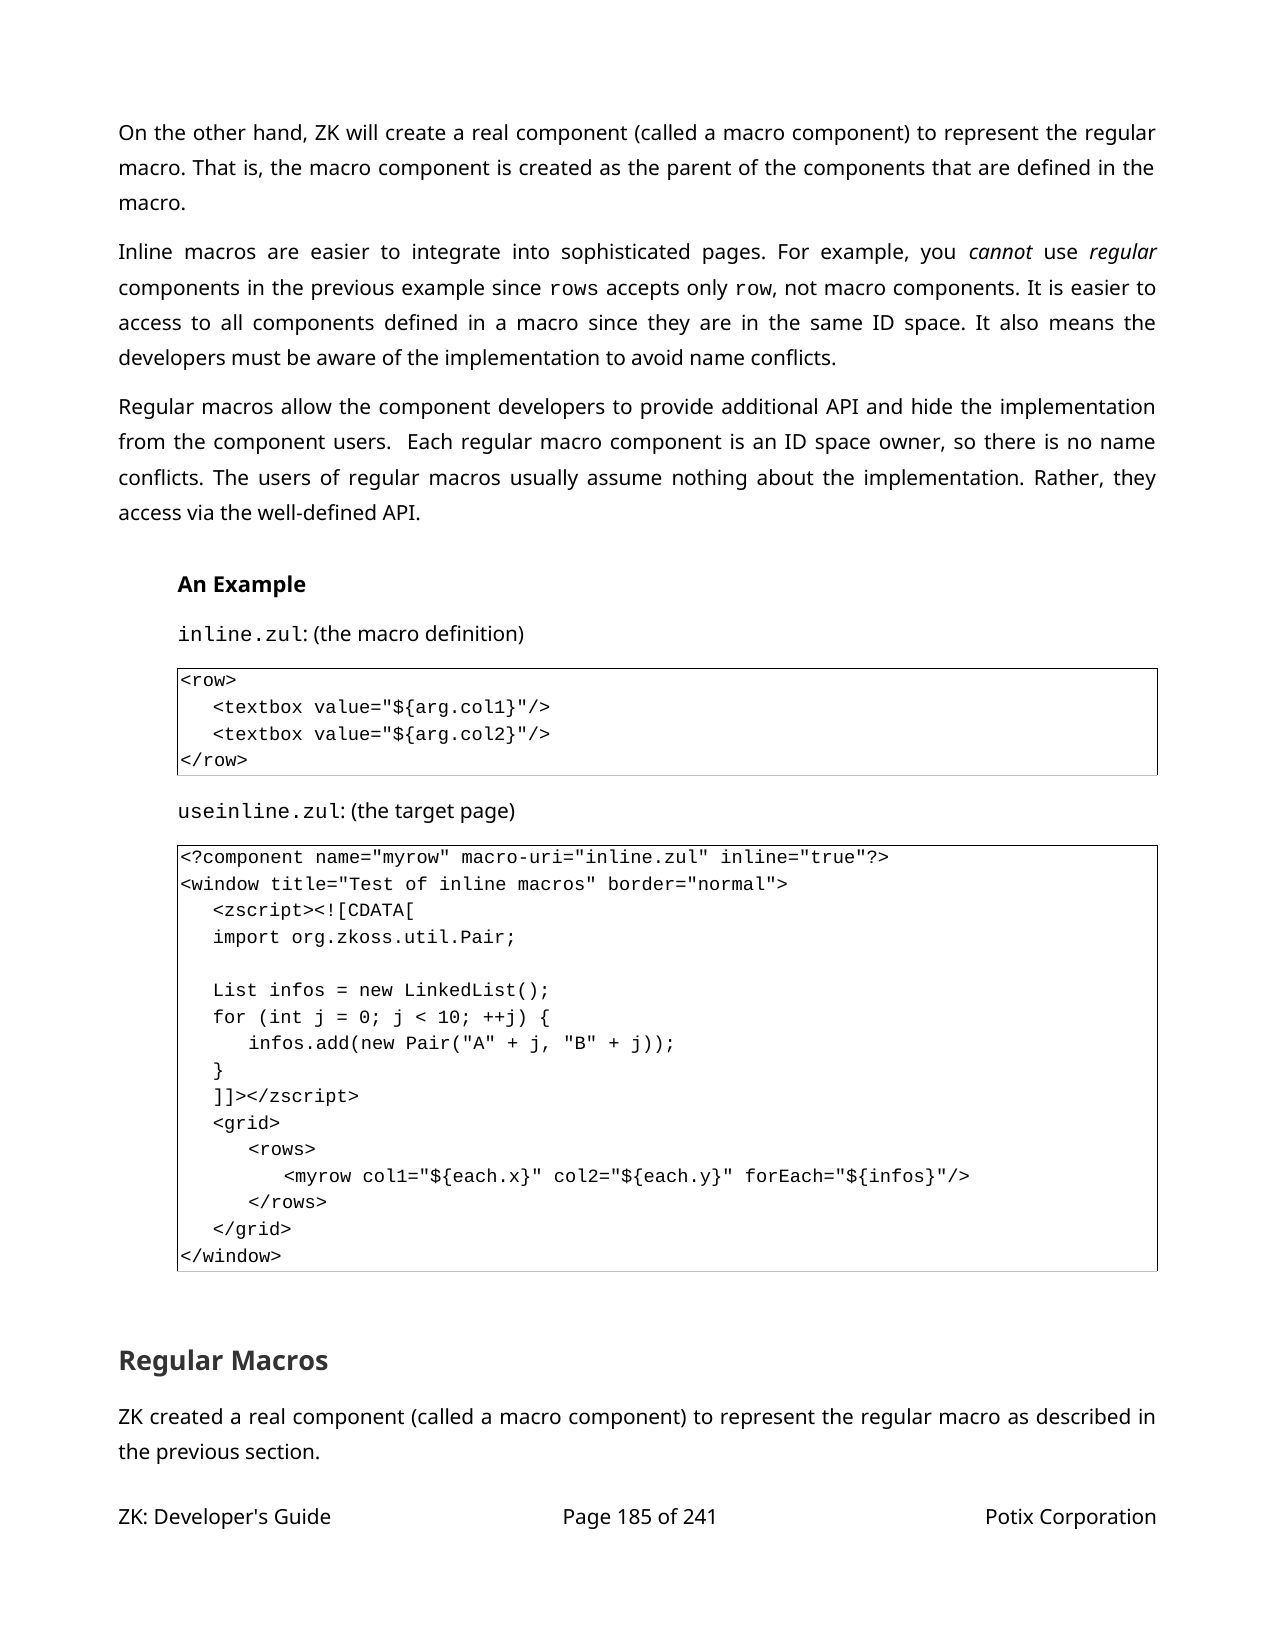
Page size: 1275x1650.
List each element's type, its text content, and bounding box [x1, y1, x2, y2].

text ZK created a real component (called a macro component) to represent the regular macro as described in the previous section. [118, 1402, 1157, 1466]
subtitle An Example [177, 568, 1157, 598]
text Regular macros allow the component developers to provide additional API and hide the implementation from the component users. Each regular macro component is an ID space owner, so there is no name conflicts. The users of regular macros usually assume nothing about the implementation. Rather, they access via the well-defined API. [118, 392, 1157, 526]
text <?component name="myrow" macro-uri="inline.zul" inline="true"?> <window title="Test of inline macros" border="normal"> <zscript><![CDATA[ import org.zkoss.util.Pair; List infos = new LinkedList(); for (int j = 0; j < 10; ++j) { infos.add(new Pair("A" + j, "B" + j)); } ]]></zscript> <grid> <rows> <myrow col1="${each.x}" col2="${each.y}" forEach="${infos}"/> </rows> </grid> </window> [178, 846, 1157, 1271]
subtitle Regular Macros [118, 1342, 1157, 1378]
text Inline macros are easier to integrate into sophisticated pages. For example, you cannot use regular components in the previous example since rows accepts only row, not macro components. It is easier to access to all components defined in a macro since they are in the same ID space. It also means the developers must be aware of the implementation to avoid name conflicts. [118, 237, 1157, 372]
text On the other hand, ZK will create a real component (called a macro component) to represent the regular macro. That is, the macro component is created as the parent of the components that are defined in the macro. [118, 118, 1157, 217]
text <row> <textbox value="${arg.col1}"/> <textbox value="${arg.col2}"/> </row> [178, 669, 1157, 775]
text useinline.zul: (the target page) [177, 796, 1157, 824]
text inline.zul: (the macro definition) [177, 619, 1157, 648]
